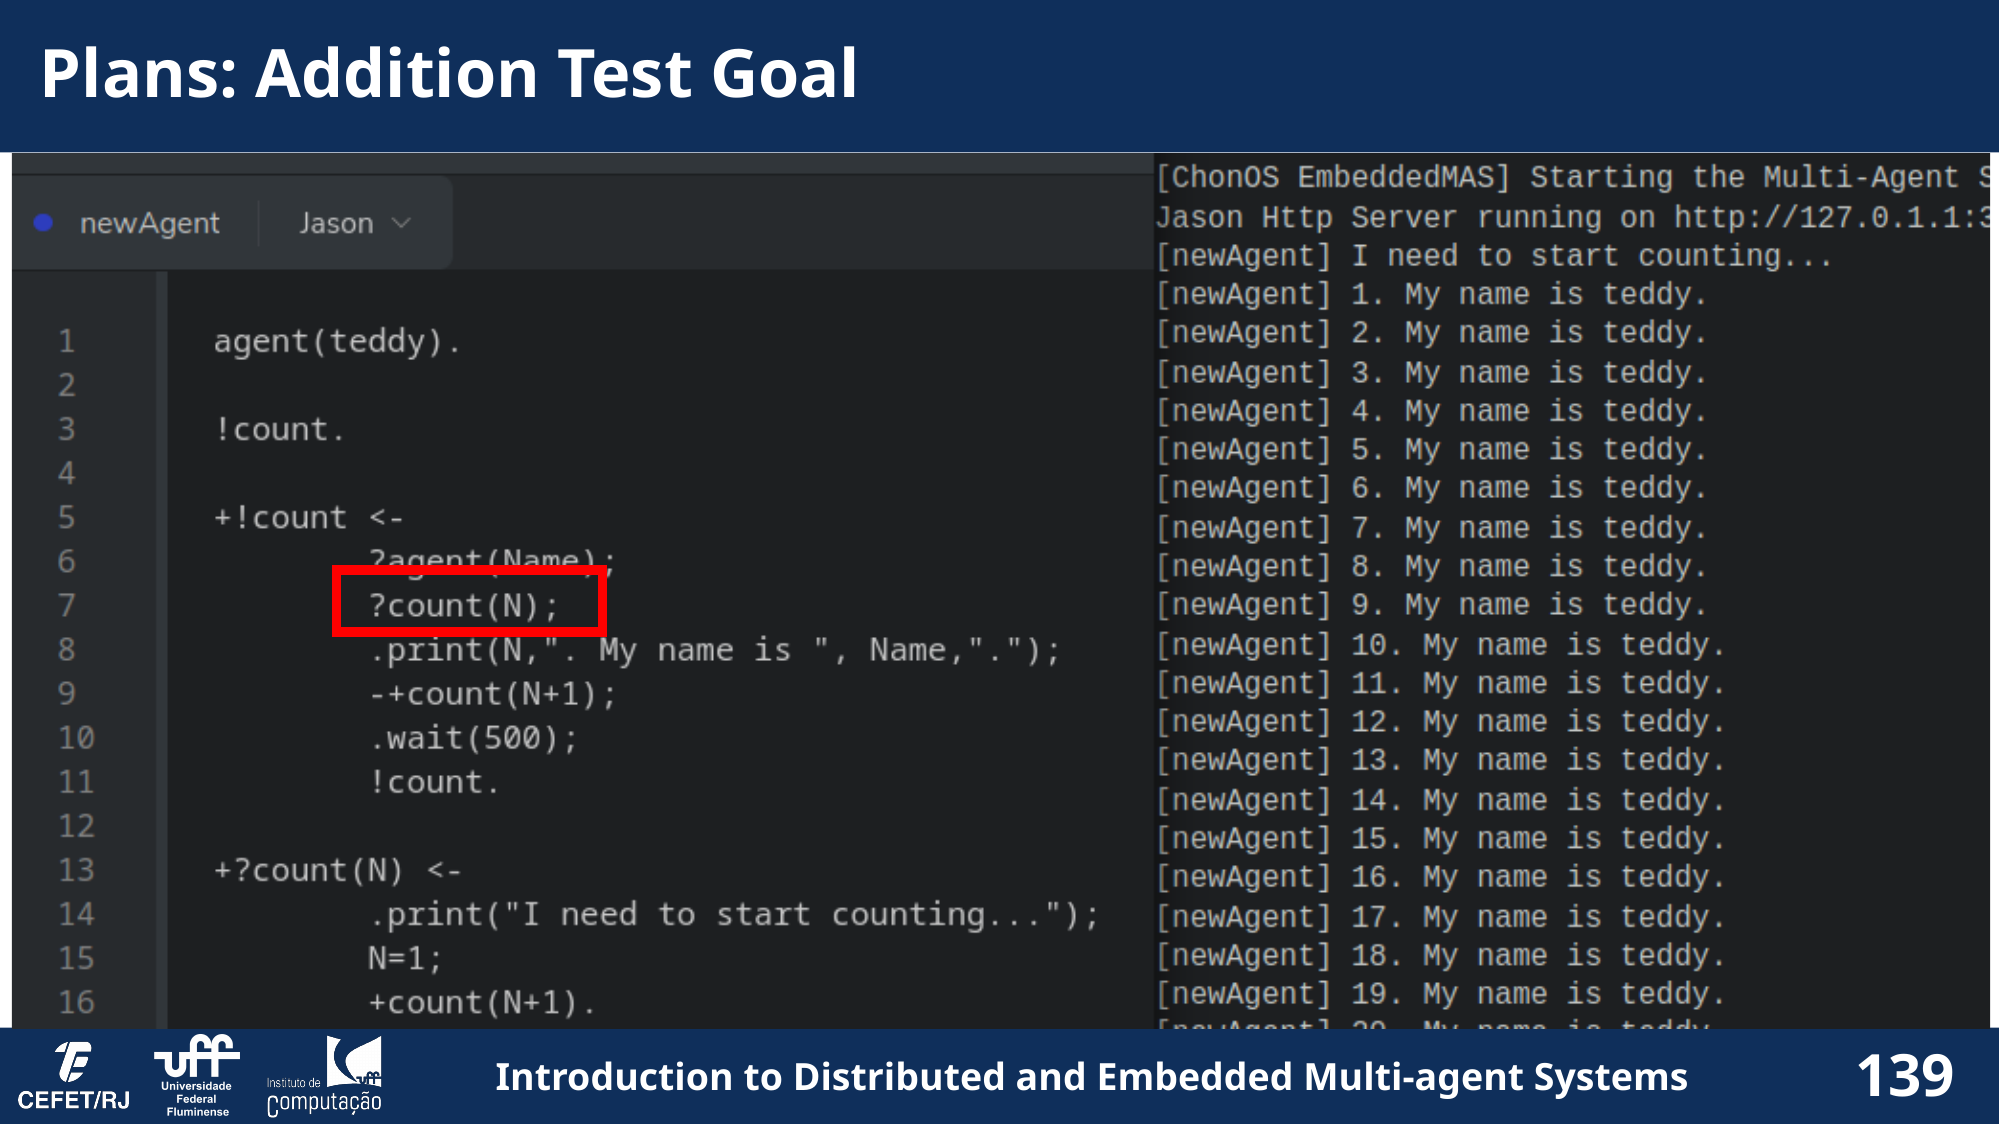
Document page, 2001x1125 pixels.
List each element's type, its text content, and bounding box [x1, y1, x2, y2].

picture [153, 1033, 241, 1121]
text_box Plans: Addition Test Goal [25, 23, 1999, 119]
picture [265, 1033, 383, 1118]
picture [11, 153, 1991, 1125]
